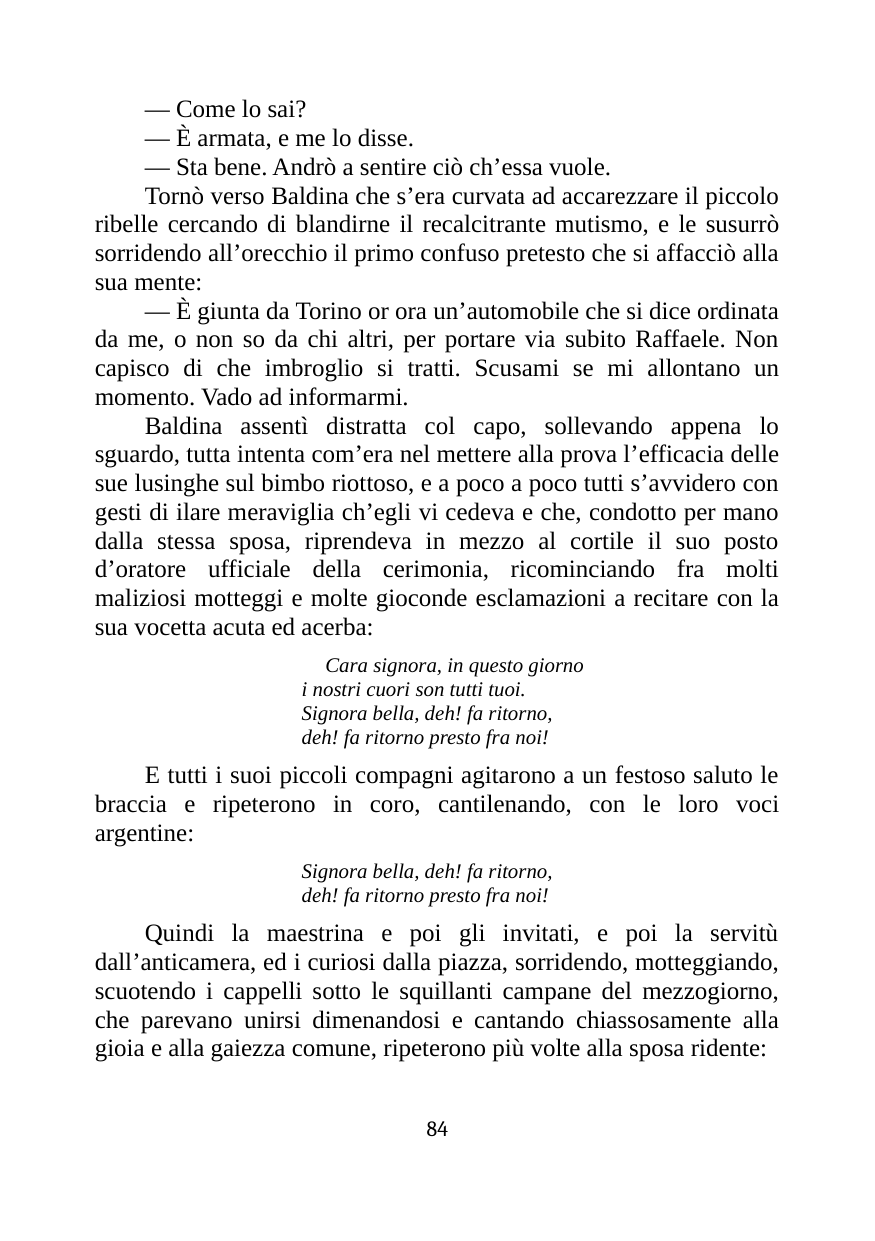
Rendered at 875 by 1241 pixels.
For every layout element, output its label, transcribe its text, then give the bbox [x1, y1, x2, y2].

text — Come lo sai? [94, 94, 779, 123]
text deh! fa ritorno presto fra noi! [260, 883, 679, 907]
text Signora bella, deh! fa ritorno, [260, 858, 679, 883]
text E tutti i suoi piccoli compagni agitarono a un festoso saluto le braccia e ripeterono in coro, cantilenando, con le loro voci argentine: [94, 761, 779, 847]
text Signora bella, deh! fa ritorno, [260, 701, 679, 725]
text Tornò verso Baldina che s’era curvata ad accarezzare il piccolo ribelle cercando di blandirne il recalcitrante mutismo, e le susurrò sorridendo all’orecchio il primo confuso pretesto che si affacciò alla sua mente: [94, 181, 779, 296]
text Cara signora, in questo giorno [283, 652, 679, 677]
text — È giunta da Torino or ora un’automobile che si dice ordinata da me, o non so da chi altri, per portare via subito Raffaele. Non capisco di che imbroglio si tratti. Scusami se mi allontano un momento. Vado ad informarmi. [94, 296, 779, 411]
text deh! fa ritorno presto fra noi! [260, 725, 679, 749]
text Quindi la maestrina e poi gli invitati, e poi la servitù dall’anticamera, ed i curiosi dalla piazza, sorridendo, motteggiando, scuotendo i cappelli sotto le squillanti campane del mezzogiorno, che parevano unirsi dimenandosi e cantando chiassosamente alla gioia e alla gaiezza comune, ripeterono più volte alla sposa ridente: [94, 918, 779, 1062]
text i nostri cuori son tutti tuoi. [260, 677, 679, 701]
text Baldina assentì distratta col capo, sollevando appena lo sguardo, tutta intenta com’era nel mettere alla prova l’efficacia delle sue lusinghe sul bimbo riottoso, e a poco a poco tutti s’avvidero con gesti di ilare meraviglia ch’egli vi cedeva e che, condotto per mano dalla stessa sposa, riprendeva in mezzo al cortile il suo posto d’oratore ufficiale della cerimonia, ricominciando fra molti maliziosi motteggi e molte gioconde esclamazioni a recitare con la sua vocetta acuta ed acerba: [94, 411, 779, 641]
text — È armata, e me lo disse. [94, 123, 779, 152]
text — Sta bene. Andrò a sentire ciò ch’essa vuole. [94, 152, 779, 181]
